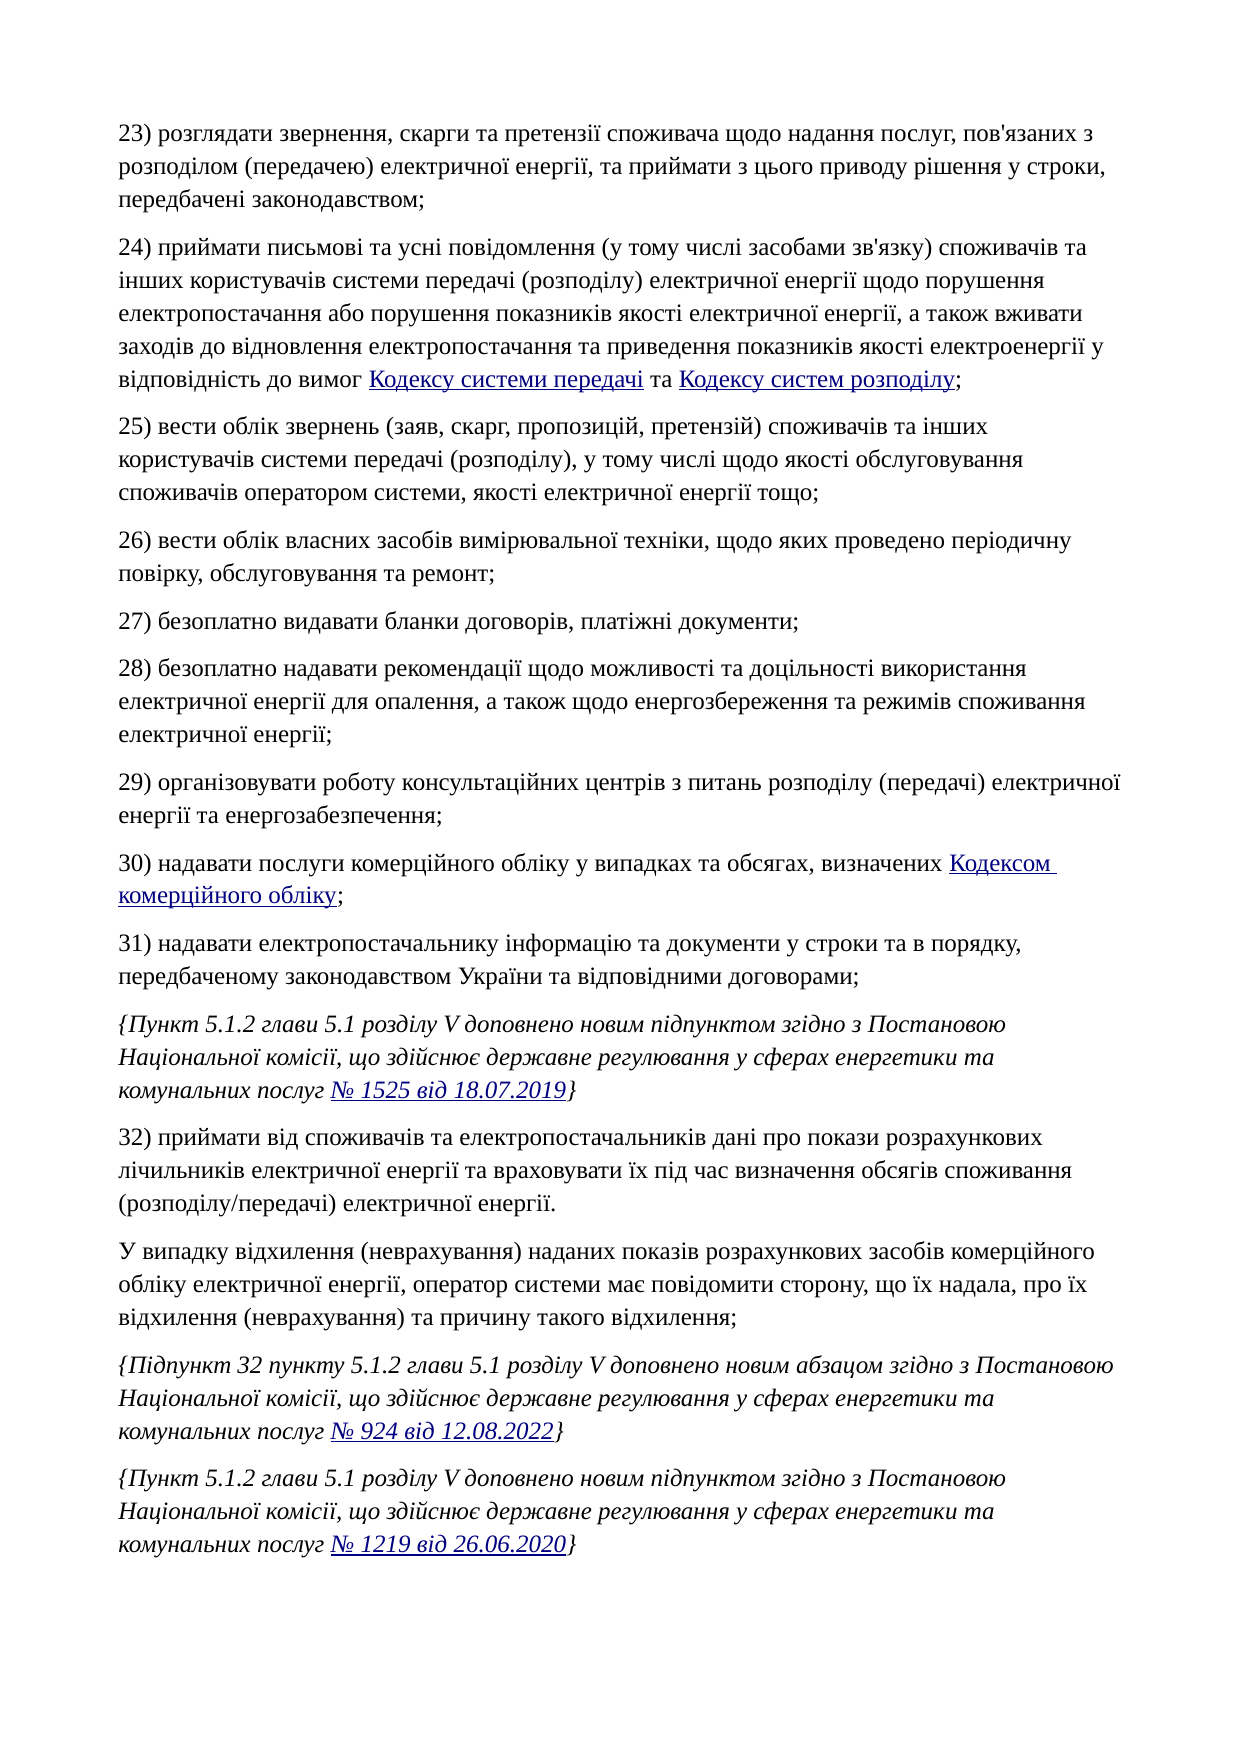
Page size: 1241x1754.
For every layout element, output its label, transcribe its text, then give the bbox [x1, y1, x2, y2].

text 23) розглядати звернення, скарги та претензії споживача щодо надання послуг, пов'язаних з розподілом (передачею) електричної енергії, та приймати з цього приводу рішення у строки, передбачені законодавством; [118, 118, 1122, 213]
text 29) організовувати роботу консультаційних центрів з питань розподілу (передачі) електричної енергії та енергозабезпечення; [118, 767, 1122, 829]
text 27) безоплатно видавати бланки договорів, платіжні документи; [118, 606, 1122, 634]
text 32) приймати від споживачів та електропостачальників дані про покази розрахункових лічильників електричної енергії та враховувати їх під час визначення обсягів споживання (розподілу/передачі) електричної енергії. [118, 1122, 1122, 1217]
text {Підпункт 32 пункту 5.1.2 глави 5.1 розділу V доповнено новим абзацом згідно з Постановою Національної комісії, що здійснює державне регулювання у сферах енергетики та комунальних послуг № 924 від 12.08.2022} [118, 1350, 1122, 1444]
text {Пункт 5.1.2 глави 5.1 розділу V доповнено новим підпунктом згідно з Постановою Національної комісії, що здійснює державне регулювання у сферах енергетики та комунальних послуг № 1219 від 26.06.2020} [118, 1463, 1122, 1558]
text 30) надавати послуги комерційного обліку у випадках та обсягах, визначених Кодексом комерційного обліку; [118, 848, 1122, 909]
text 31) надавати електропостачальнику інформацію та документи у строки та в порядку, передбаченому законодавством України та відповідними договорами; [118, 928, 1122, 990]
text У випадку відхилення (неврахування) наданих показів розрахункових засобів комерційного обліку електричної енергії, оператор системи має повідомити сторону, що їх надала, про їх відхилення (неврахування) та причину такого відхилення; [118, 1236, 1122, 1331]
text 25) вести облік звернень (заяв, скарг, пропозицій, претензій) споживачів та інших користувачів системи передачі (розподілу), у тому числі щодо якості обслуговування споживачів оператором системи, якості електричної енергії тощо; [118, 411, 1122, 506]
text 26) вести облік власних засобів вимірювальної техніки, щодо яких проведено періодичну повірку, обслуговування та ремонт; [118, 525, 1122, 587]
text 24) приймати письмові та усні повідомлення (у тому числі засобами зв'язку) споживачів та інших користувачів системи передачі (розподілу) електричної енергії щодо порушення електропостачання або порушення показників якості електричної енергії, а також вживати заходів до відновлення електропостачання та приведення показників якості електроенергії у відповідність до вимог Кодексу системи передачі та Кодексу систем розподілу; [118, 232, 1122, 393]
text 28) безоплатно надавати рекомендації щодо можливості та доцільності використання електричної енергії для опалення, а також щодо енергозбереження та режимів споживання електричної енергії; [118, 653, 1122, 748]
text {Пункт 5.1.2 глави 5.1 розділу V доповнено новим підпунктом згідно з Постановою Національної комісії, що здійснює державне регулювання у сферах енергетики та комунальних послуг № 1525 від 18.07.2019} [118, 1009, 1122, 1104]
